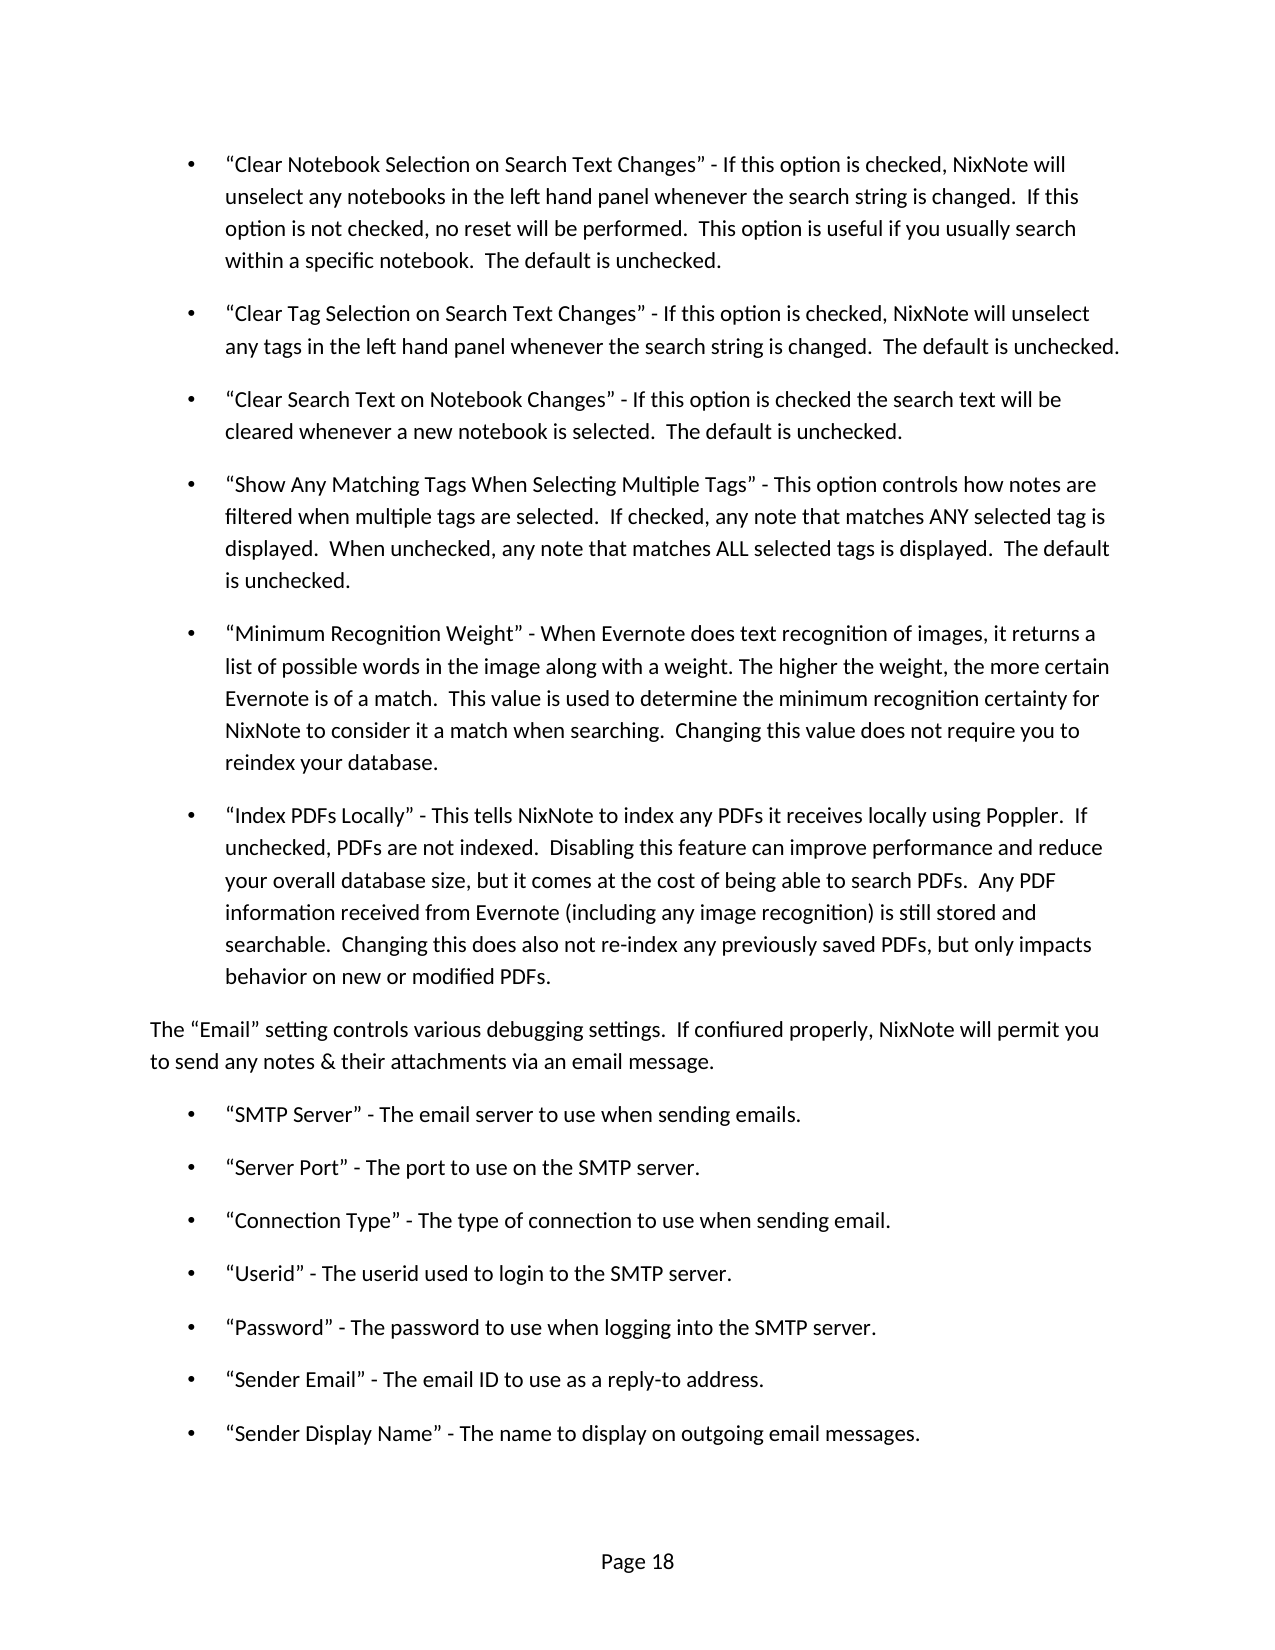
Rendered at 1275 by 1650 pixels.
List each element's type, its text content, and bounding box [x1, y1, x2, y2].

list “Clear Tag Selection on Search Text Changes” - If this option is checked, NixNote will unselect any tags in the left hand panel whenever the search string is changed. The default is unchecked. [187, 299, 1125, 360]
text The “Email” setting controls various debugging settings. If confiured properly, NixNote will permit you to send any notes & their attachments via an email message. [150, 1015, 1125, 1076]
list “SMTP Server” - The email server to use when sending emails. [187, 1101, 1125, 1128]
list “Sender Email” - The email ID to use as a reply-to address. [187, 1366, 1125, 1394]
list “Userid” - The userid used to login to the SMTP server. [187, 1259, 1125, 1288]
list “Password” - The password to use when logging into the SMTP server. [187, 1313, 1125, 1341]
list “Show Any Matching Tags When Selecting Multiple Tags” - This option controls how notes are filtered when multiple tags are selected. If checked, any note that matches ANY selected tag is displayed. When unchecked, any note that matches ALL selected tags is displayed. The default is unchecked. [187, 470, 1125, 594]
list “Sender Display Name” - The name to display on outgoing email messages. [187, 1419, 1125, 1447]
list “Index PDFs Locally” - This tells NixNote to index any PDFs it receives locally using Poppler. If unchecked, PDFs are not indexed. Disabling this feature can improve performance and reduce your overall database size, but it comes at the cost of being able to search PDFs. Any PDF information received from Evernote (including any image recognition) is still stored and searchable. Changing this does also not re-index any previously saved PDFs, but only impacts behavior on new or modified PDFs. [187, 801, 1125, 990]
list “Minimum Recognition Weight” - When Evernote does text recognition of images, it returns a list of possible words in the image along with a weight. The higher the weight, the more certain Evernote is of a match. This value is used to determine the minimum recognition certainty for NixNote to consider it a match when searching. Changing this value does not require you to reindex your database. [187, 619, 1125, 776]
list “Server Port” - The port to use on the SMTP server. [187, 1153, 1125, 1182]
list “Clear Notebook Selection on Search Text Changes” - If this option is checked, NixNote will unselect any notebooks in the left hand panel whenever the search string is changed. If this option is not checked, no reset will be performed. This option is useful if you usually search within a specific notebook. The default is unchecked. [187, 150, 1125, 274]
list “Connection Type” - The type of connection to use when sending email. [187, 1207, 1125, 1234]
list “Clear Search Text on Notebook Changes” - If this option is checked the search text will be cleared whenever a new notebook is selected. The default is unchecked. [187, 385, 1125, 445]
